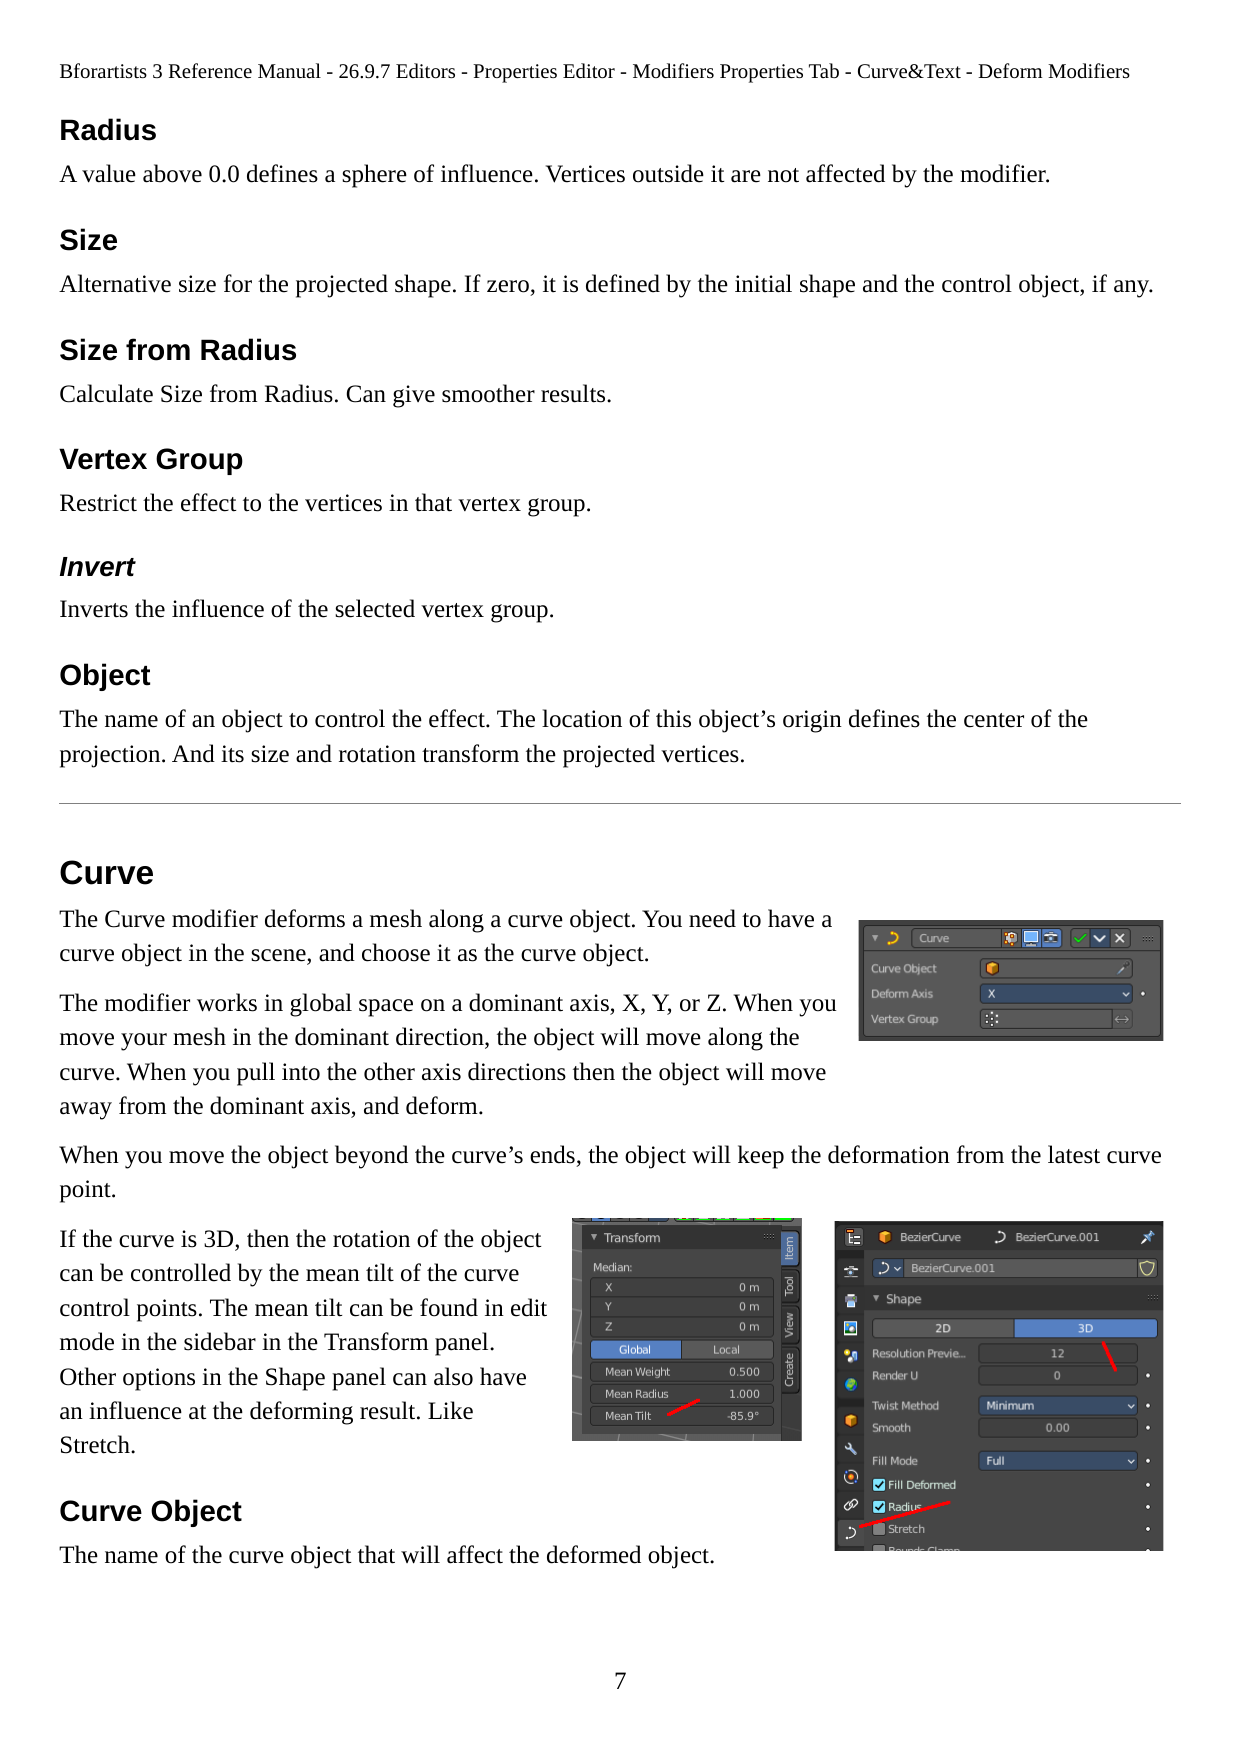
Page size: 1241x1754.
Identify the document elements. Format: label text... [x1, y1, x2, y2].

subtitle Size from Radius [59, 332, 1181, 366]
subtitle Curve [59, 853, 1181, 892]
subtitle Vertex Group [59, 442, 1181, 476]
subtitle [1164, 1494, 1181, 1528]
text A value above 0.0 defines a sphere of influence. Vertices outside it are not affected by the modifier. [59, 159, 1181, 188]
picture [858, 920, 1164, 1041]
text Calculate Size from Radius. Can give smoother results. [59, 379, 1181, 407]
text Inverts the influence of the selected vertex group. [59, 594, 1181, 623]
subtitle Radius [59, 113, 1181, 146]
picture [834, 1221, 1164, 1551]
subtitle Curve Object [59, 1494, 834, 1528]
text The modifier works in global space on a dominant axis, X, Y, or Z. When you move your mesh in the dominant direction, the object will move along the curve. When you pull into the other axis directions then the object will move away from the dominant axis, and deform. [59, 988, 1181, 1120]
text Alternative size for the projected shape. If zero, it is defined by the initial shape and the control object, if any. [59, 269, 1181, 297]
text The Curve modifier deforms a mesh along a curve object. You need to have a curve object in the scene, and choose it as the curve object. [59, 904, 1181, 967]
picture [572, 1218, 802, 1441]
text If the curve is 3D, then the rotation of the object can be controlled by the mean tilt of the curve control points. The mean tilt can be found in edit mode in the sidebar in the Transform panel. Other options in the Shape panel can also have an influence at the deforming result. Like Stretch. [59, 1224, 834, 1459]
text The name of the curve object that will affect the deformed object. [59, 1540, 1181, 1569]
subtitle Object [59, 658, 1181, 692]
text Restrict the effect to the vertices in that vertex group. [59, 488, 1181, 517]
subtitle Invert [59, 550, 1181, 582]
subtitle Size [59, 222, 1181, 256]
text The name of an object to control the effect. The location of this object’s origin defines the center of the projection. And its size and rotation transform the projected vertices. [59, 704, 1181, 768]
text When you move the object beyond the curve’s ends, the object will keep the deformation from the latest curve point. [59, 1140, 1181, 1203]
